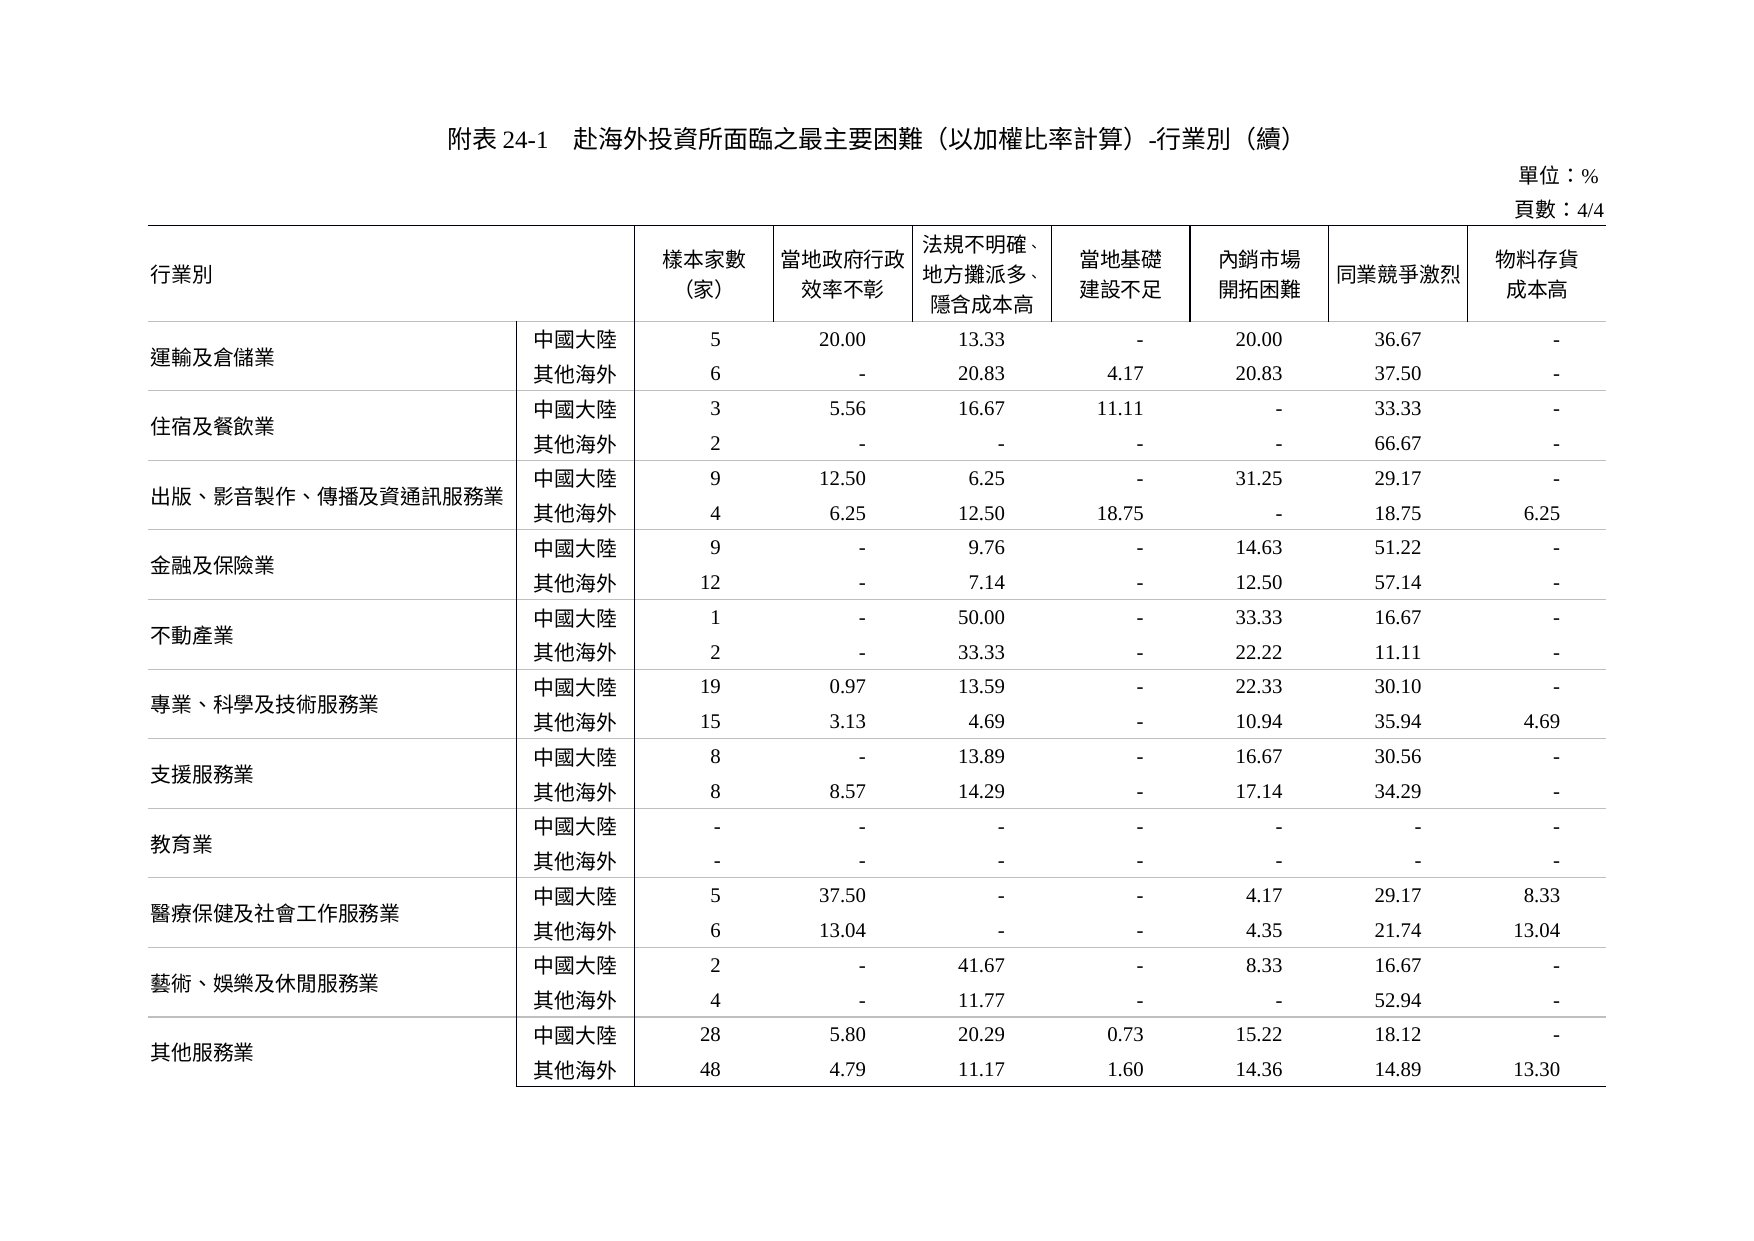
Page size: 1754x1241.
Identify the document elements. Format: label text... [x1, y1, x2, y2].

table_cell - [774, 982, 912, 1016]
table_cell 不動產業 [148, 600, 516, 668]
table_cell - [774, 809, 912, 842]
table_cell 中國大陸 [517, 948, 634, 982]
table_cell 10.94 [1190, 703, 1329, 738]
table_cell 22.22 [1190, 634, 1329, 668]
table_cell 18.75 [1051, 495, 1190, 529]
table_cell 其他服務業 [148, 1018, 516, 1086]
table_cell - [1468, 425, 1606, 460]
table_cell - [774, 600, 912, 634]
table_cell 14.63 [1190, 530, 1329, 564]
table_cell 住宿及餐飲業 [148, 391, 516, 460]
table_cell 41.67 [912, 948, 1051, 982]
table_cell - [635, 809, 773, 842]
table_cell - [1051, 948, 1190, 982]
table_cell 8.57 [774, 773, 912, 808]
table_cell 內銷市場 開拓困難 [1191, 226, 1328, 321]
table_cell 行業別 [148, 226, 634, 321]
table_cell 法規不明確、地方攤派多、隱含成本高 [913, 226, 1051, 321]
table_cell - [1190, 495, 1329, 529]
table_cell 1 [635, 600, 773, 634]
table_cell 12.50 [912, 495, 1051, 529]
table_cell - [912, 809, 1051, 842]
table_cell - [1329, 843, 1468, 877]
table_cell 4.69 [912, 703, 1051, 738]
table_cell 中國大陸 [517, 322, 634, 355]
table_cell 3.13 [774, 703, 912, 738]
table_cell 11.17 [912, 1051, 1051, 1086]
table_cell 12.50 [774, 461, 912, 494]
table_cell 其他海外 [517, 773, 634, 808]
table_cell - [774, 355, 912, 390]
table_cell 9 [635, 461, 773, 494]
table_cell 12 [635, 564, 773, 599]
table_cell - [1190, 843, 1329, 877]
table_cell - [1468, 530, 1606, 564]
table_cell 20.83 [1190, 355, 1329, 390]
table_cell - [1468, 322, 1606, 355]
table_cell - [774, 948, 912, 982]
table_cell - [1051, 600, 1190, 634]
table_cell 其他海外 [517, 355, 634, 390]
table_cell 中國大陸 [517, 670, 634, 703]
table_cell 其他海外 [517, 912, 634, 947]
table_cell 35.94 [1329, 703, 1468, 738]
table_cell 8 [635, 773, 773, 808]
table_cell 13.59 [912, 670, 1051, 703]
table_cell 21.74 [1329, 912, 1468, 947]
table_cell - [1051, 982, 1190, 1016]
table_cell - [912, 912, 1051, 947]
table_cell - [1468, 391, 1606, 425]
table_cell - [1468, 809, 1606, 842]
table_cell 16.67 [1329, 948, 1468, 982]
table_cell 13.33 [912, 322, 1051, 355]
table_cell 金融及保險業 [148, 530, 516, 599]
table_cell - [912, 425, 1051, 460]
table_cell 其他海外 [517, 564, 634, 599]
table_cell - [1468, 634, 1606, 668]
table_cell 頁數：4/4 [148, 192, 1606, 225]
table_cell 同業競爭激烈 [1329, 226, 1467, 321]
table_cell - [1468, 739, 1606, 773]
table_cell 支援服務業 [148, 739, 516, 808]
table_cell 4 [635, 982, 773, 1016]
table_cell 其他海外 [517, 703, 634, 738]
table_cell 中國大陸 [517, 600, 634, 634]
table_cell 出版、影音製作、傳播及資通訊服務業 [148, 461, 516, 529]
table_cell 37.50 [774, 878, 912, 912]
table_cell 6.25 [1468, 495, 1606, 529]
table_cell 9.76 [912, 530, 1051, 564]
table_cell - [1190, 809, 1329, 842]
table_cell - [1051, 670, 1190, 703]
table_cell 4.35 [1190, 912, 1329, 947]
table_cell 2 [635, 948, 773, 982]
table_cell 29.17 [1329, 461, 1468, 494]
table_cell 11.77 [912, 982, 1051, 1016]
table_cell 50.00 [912, 600, 1051, 634]
table_cell 14.29 [912, 773, 1051, 808]
table_cell - [1051, 878, 1190, 912]
table_cell 運輸及倉儲業 [148, 322, 516, 390]
table_cell 4.69 [1468, 703, 1606, 738]
table_cell 1.60 [1051, 1051, 1190, 1086]
table_cell - [774, 564, 912, 599]
table_cell 2 [635, 425, 773, 460]
table_cell - [774, 739, 912, 773]
table_cell 52.94 [1329, 982, 1468, 1016]
table_cell 11.11 [1051, 391, 1190, 425]
table_cell 28 [635, 1018, 773, 1051]
table_cell 16.67 [1329, 600, 1468, 634]
table_cell - [1051, 530, 1190, 564]
table_cell - [1468, 600, 1606, 634]
table_cell 20.29 [912, 1018, 1051, 1051]
table_cell - [1468, 982, 1606, 1016]
table_cell - [1051, 739, 1190, 773]
table_cell - [1051, 912, 1190, 947]
table_cell 19 [635, 670, 773, 703]
table_cell 中國大陸 [517, 809, 634, 842]
table_cell - [1468, 461, 1606, 494]
table_cell 0.73 [1051, 1018, 1190, 1051]
table_cell - [912, 843, 1051, 877]
table_cell - [1190, 391, 1329, 425]
table_cell 中國大陸 [517, 461, 634, 494]
table_cell 30.10 [1329, 670, 1468, 703]
table_cell 6.25 [912, 461, 1051, 494]
table_cell 22.33 [1190, 670, 1329, 703]
table_cell 5.80 [774, 1018, 912, 1051]
table_cell 樣本家數（家） [635, 226, 773, 321]
table_cell 29.17 [1329, 878, 1468, 912]
table_cell 6 [635, 912, 773, 947]
table_cell - [1051, 843, 1190, 877]
table_cell 6 [635, 355, 773, 390]
table_cell 57.14 [1329, 564, 1468, 599]
table_cell 30.56 [1329, 739, 1468, 773]
table_cell 12.50 [1190, 564, 1329, 599]
table_cell 中國大陸 [517, 739, 634, 773]
table_cell 33.33 [1190, 600, 1329, 634]
table_cell 13.30 [1468, 1051, 1606, 1086]
table_cell 中國大陸 [517, 391, 634, 425]
table_cell 8.33 [1468, 878, 1606, 912]
table_cell 4.17 [1051, 355, 1190, 390]
table_cell 36.67 [1329, 322, 1468, 355]
table_cell 2 [635, 634, 773, 668]
table_cell 6.25 [774, 495, 912, 529]
table_cell 5 [635, 878, 773, 912]
table_cell 34.29 [1329, 773, 1468, 808]
table_cell 4.17 [1190, 878, 1329, 912]
table_cell 物料存貨 成本高 [1468, 226, 1606, 321]
table_cell 其他海外 [517, 843, 634, 877]
table_cell 中國大陸 [517, 1018, 634, 1051]
table_cell - [1329, 809, 1468, 842]
table_cell 0.97 [774, 670, 912, 703]
table_cell 17.14 [1190, 773, 1329, 808]
table_cell 48 [635, 1051, 773, 1086]
table_cell - [1051, 634, 1190, 668]
table_cell 66.67 [1329, 425, 1468, 460]
table_cell 教育業 [148, 809, 516, 877]
table_cell - [774, 425, 912, 460]
table_cell 單位：% [148, 158, 1606, 192]
table_cell 51.22 [1329, 530, 1468, 564]
table_cell - [1051, 809, 1190, 842]
table_cell - [1051, 703, 1190, 738]
table_cell - [1051, 564, 1190, 599]
table_cell - [1051, 425, 1190, 460]
table_cell 其他海外 [517, 982, 634, 1016]
table_cell 16.67 [912, 391, 1051, 425]
table_cell 當地基礎 建設不足 [1052, 226, 1189, 321]
table_cell 37.50 [1329, 355, 1468, 390]
table_cell 13.04 [1468, 912, 1606, 947]
table_cell 其他海外 [517, 425, 634, 460]
table_cell 其他海外 [517, 634, 634, 668]
table_cell 4 [635, 495, 773, 529]
table_cell - [774, 634, 912, 668]
table_cell - [1190, 425, 1329, 460]
table_cell 中國大陸 [517, 530, 634, 564]
table_cell 醫療保健及社會工作服務業 [148, 878, 516, 947]
table_cell 31.25 [1190, 461, 1329, 494]
table_cell 20.00 [1190, 322, 1329, 355]
table_cell - [1051, 461, 1190, 494]
table_cell 5.56 [774, 391, 912, 425]
table_cell - [1190, 982, 1329, 1016]
table_cell 14.36 [1190, 1051, 1329, 1086]
table_cell 20.00 [774, 322, 912, 355]
table_cell 18.12 [1329, 1018, 1468, 1051]
table_cell - [774, 843, 912, 877]
table_cell - [1468, 355, 1606, 390]
table_cell 18.75 [1329, 495, 1468, 529]
table_cell 16.67 [1190, 739, 1329, 773]
table_cell 3 [635, 391, 773, 425]
table_cell - [1468, 564, 1606, 599]
table_cell 11.11 [1329, 634, 1468, 668]
table_cell 其他海外 [517, 495, 634, 529]
table_cell 15.22 [1190, 1018, 1329, 1051]
table_cell - [635, 843, 773, 877]
table_cell 13.04 [774, 912, 912, 947]
table_cell 藝術、娛樂及休閒服務業 [148, 948, 516, 1016]
table_cell 9 [635, 530, 773, 564]
table_cell - [1468, 843, 1606, 877]
table_cell - [1468, 670, 1606, 703]
table_cell 8.33 [1190, 948, 1329, 982]
table_cell 33.33 [1329, 391, 1468, 425]
table_cell - [1468, 1018, 1606, 1051]
table_cell - [1468, 948, 1606, 982]
table_cell 13.89 [912, 739, 1051, 773]
table_cell 專業、科學及技術服務業 [148, 670, 516, 738]
table_header 附表24-1 赴海外投資所面臨之最主要困難（以加權比率計算）-行業別（續） [148, 118, 1606, 158]
table_cell - [1051, 773, 1190, 808]
table_cell - [774, 530, 912, 564]
table_cell 15 [635, 703, 773, 738]
table_cell 中國大陸 [517, 878, 634, 912]
table_cell - [912, 878, 1051, 912]
table_cell 當地政府行政效率不彰 [774, 226, 912, 321]
table_cell 其他海外 [517, 1051, 634, 1086]
table_cell 14.89 [1329, 1051, 1468, 1086]
table_cell - [1468, 773, 1606, 808]
table_cell 4.79 [774, 1051, 912, 1086]
table_cell 20.83 [912, 355, 1051, 390]
table_cell 7.14 [912, 564, 1051, 599]
table_cell - [1051, 322, 1190, 355]
table_cell 33.33 [912, 634, 1051, 668]
table_cell 5 [635, 322, 773, 355]
table_cell 8 [635, 739, 773, 773]
